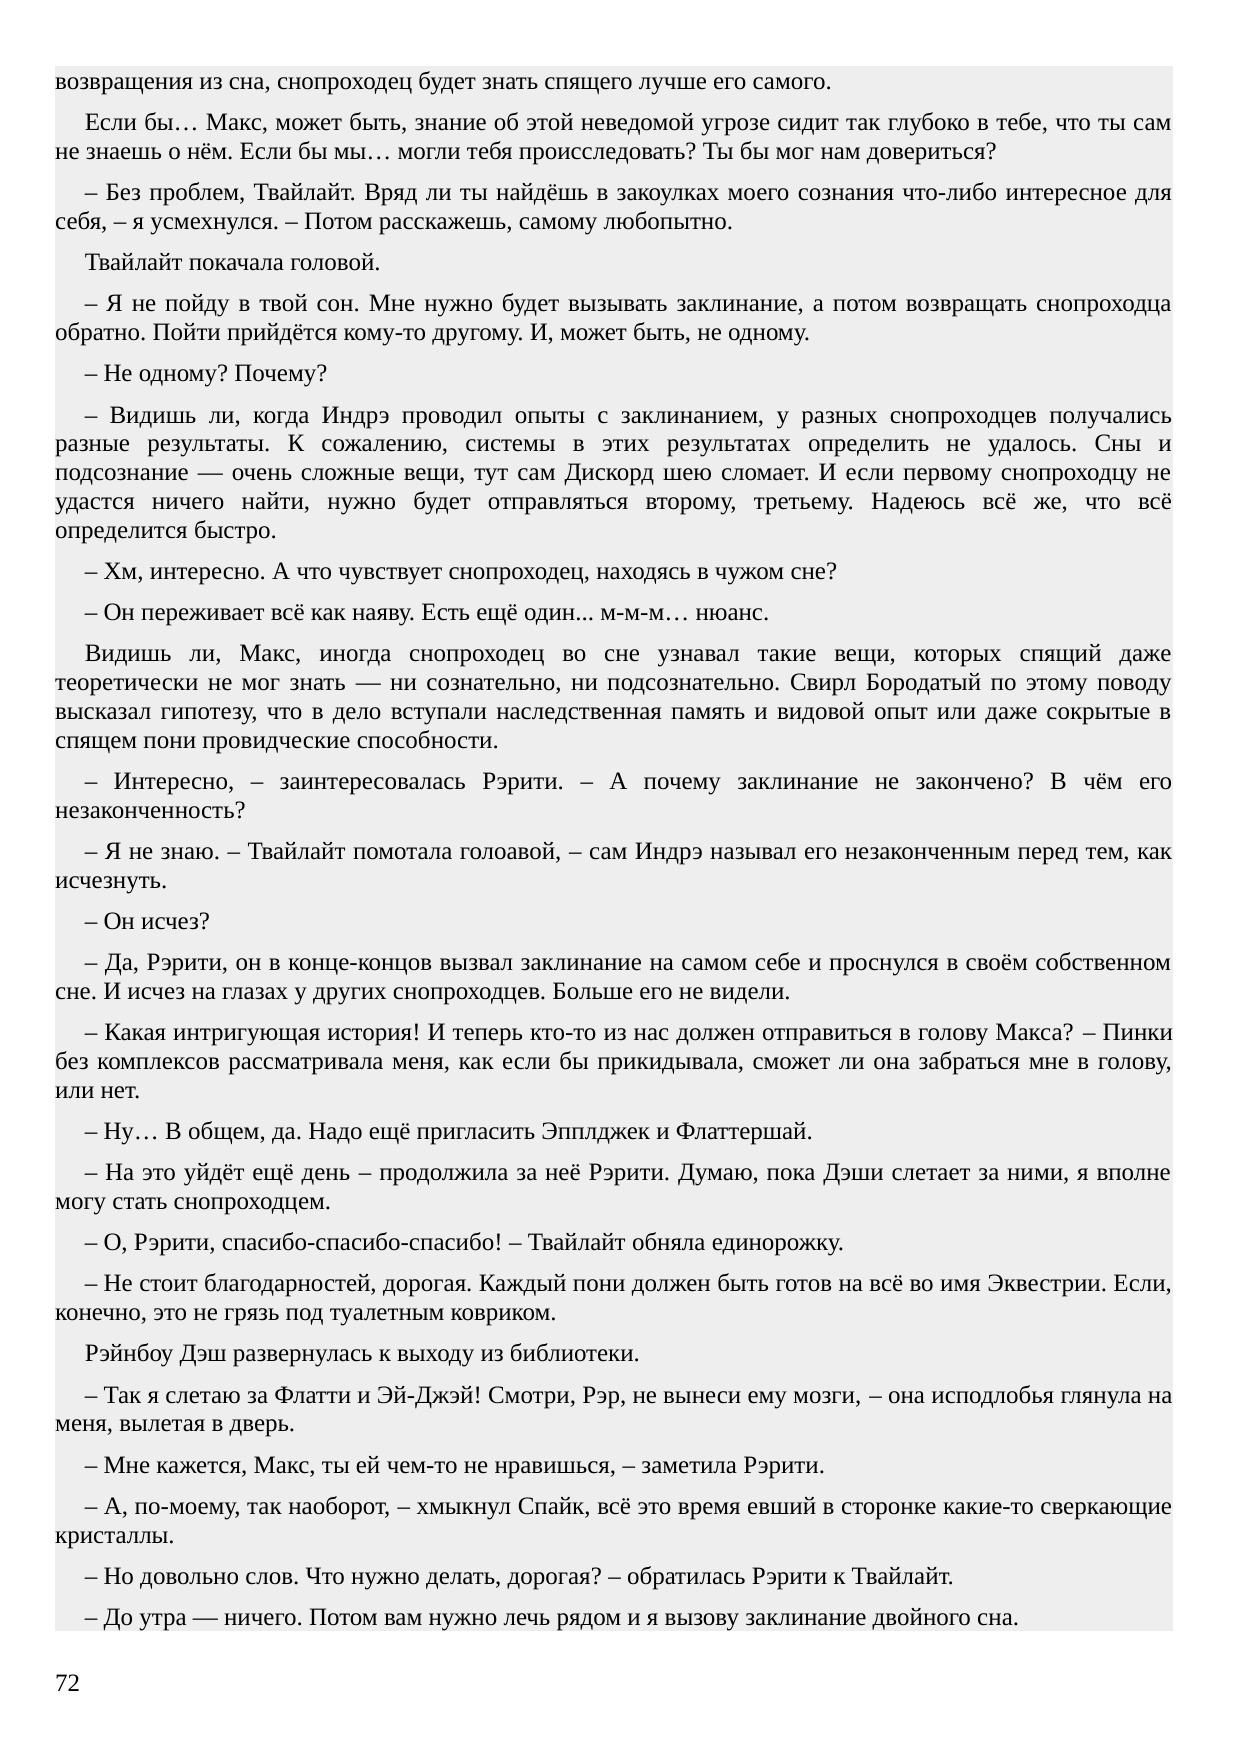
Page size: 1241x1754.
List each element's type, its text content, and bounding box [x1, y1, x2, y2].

text – Без проблем, Твайлайт. Вряд ли ты найдёшь в закоулках моего сознания что-либо интересное для себя, – я усмехнулся. – Потом расскажешь, самому любопытно. [55, 177, 1173, 235]
text – Не одному? Почему? [55, 358, 1173, 387]
text – Видишь ли, когда Индрэ проводил опыты с заклинанием, у разных снопроходцев получались разные результаты. К сожалению, системы в этих результатах определить не удалось. Сны и подсознание — очень сложные вещи, тут сам Дискорд шею сломает. И если первому снопроходцу не удастся ничего найти, нужно будет отправляться второму, третьему. Надеюсь всё же, что всё определится быстро. [55, 400, 1173, 543]
text Видишь ли, Макс, иногда снопроходец во сне узнавал такие вещи, которых спящий даже теоретически не мог знать — ни сознательно, ни подсознательно. Свирл Бородатый по этому поводу высказал гипотезу, что в дело вступали наследственная память и видовой опыт или даже сокрытые в спящем пони провидческие способности. [55, 638, 1173, 753]
text – До утра — ничего. Потом вам нужно лечь рядом и я вызову заклинание двойного сна. [55, 1602, 1173, 1631]
text – Я не знаю. – Твайлайт помотала голоавой, – сам Индрэ называл его незаконченным перед тем, как исчезнуть. [55, 836, 1173, 893]
text – Он исчез? [55, 906, 1173, 935]
text Если бы… Макс, может быть, знание об этой неведомой угрозе сидит так глубоко в тебе, что ты сам не знаешь о нём. Если бы мы… могли тебя происследовать? Ты бы мог нам довериться? [55, 107, 1173, 165]
text возвращения из сна, снопроходец будет знать спящего лучше его самого. [55, 66, 1173, 95]
text – Хм, интересно. А что чувствует снопроходец, находясь в чужом сне? [55, 556, 1173, 585]
text – На это уйдёт ещё день – продолжила за неё Рэрити. Думаю, пока Дэши слетает за ними, я вполне могу стать снопроходцем. [55, 1157, 1173, 1215]
text – Ну… В общем, да. Надо ещё пригласить Эпплджек и Флаттершай. [55, 1116, 1173, 1145]
text – Не стоит благодарностей, дорогая. Каждый пони должен быть готов на всё во имя Эквестрии. Если, конечно, это не грязь под туалетным ковриком. [55, 1268, 1173, 1326]
text – Какая интригующая история! И теперь кто-то из нас должен отправиться в голову Макса? – Пинки без комплексов рассматривала меня, как если бы прикидывала, сможет ли она забраться мне в голову, или нет. [55, 1017, 1173, 1103]
text – Я не пойду в твой сон. Мне нужно будет вызывать заклинание, а потом возвращать снопроходца обратно. Пойти прийдётся кому-то другому. И, может быть, не одному. [55, 288, 1173, 346]
text – Да, Рэрити, он в конце-концов вызвал заклинание на самом себе и проснулся в своём собственном сне. И исчез на глазах у других снопроходцев. Больше его не видели. [55, 947, 1173, 1005]
text – Интересно, – заинтересовалась Рэрити. – А почему заклинание не закончено? В чём его незаконченность? [55, 766, 1173, 823]
text – О, Рэрити, спасибо-спасибо-спасибо! – Твайлайт обняла единорожку. [55, 1227, 1173, 1256]
text – Так я слетаю за Флатти и Эй-Джэй! Смотри, Рэр, не вынеси ему мозги, – она исподлобья глянула на меня, вылетая в дверь. [55, 1380, 1173, 1437]
text – Мне кажется, Макс, ты ей чем-то не нравишься, – заметила Рэрити. [55, 1450, 1173, 1478]
text – Он переживает всё как наяву. Есть ещё один... м-м-м… нюанс. [55, 597, 1173, 626]
text Твайлайт покачала головой. [55, 247, 1173, 276]
text – Но довольно слов. Что нужно делать, дорогая? – обратилась Рэрити к Твайлайт. [55, 1561, 1173, 1590]
text Рэйнбоу Дэш развернулась к выходу из библиотеки. [55, 1338, 1173, 1367]
text – А, по-моему, так наоборот, – хмыкнул Спайк, всё это время евший в сторонке какие-то сверкающие кристаллы. [55, 1491, 1173, 1548]
